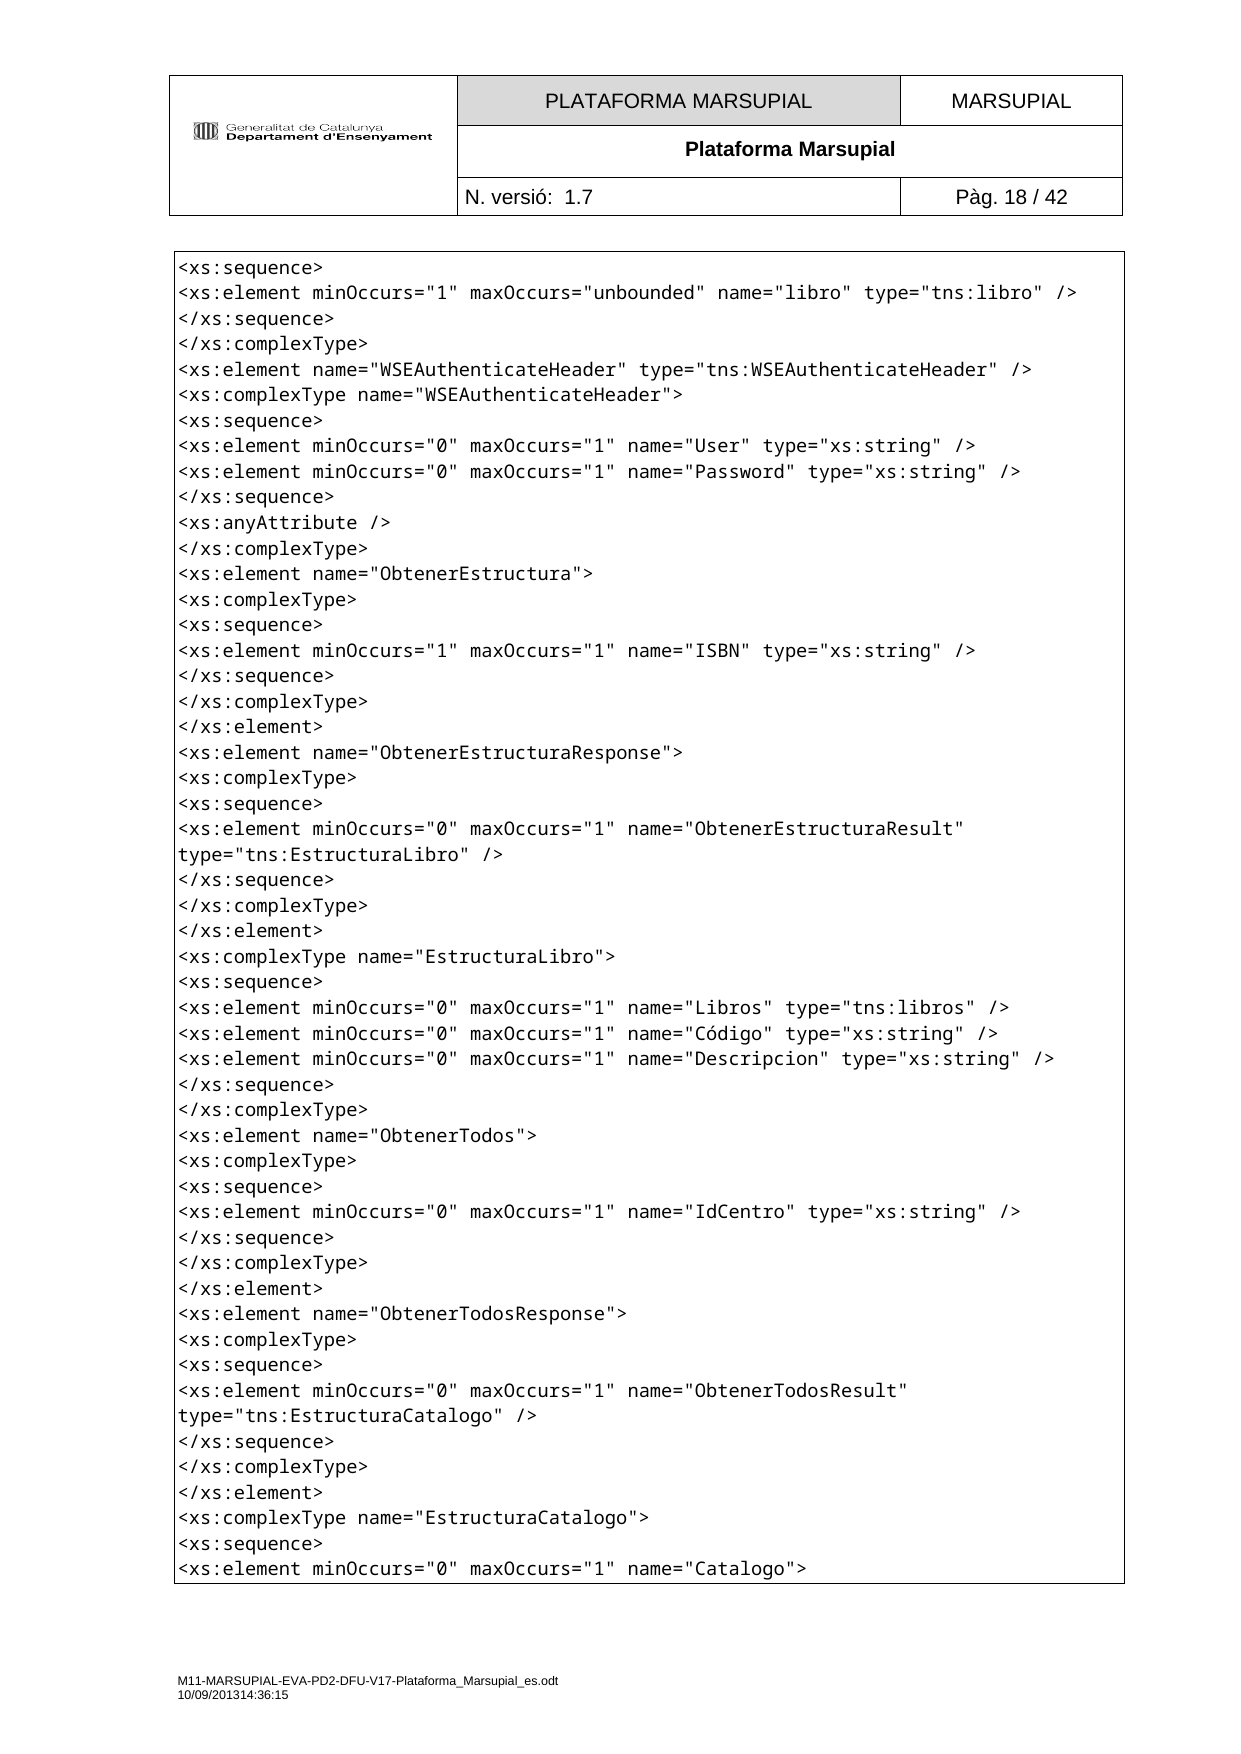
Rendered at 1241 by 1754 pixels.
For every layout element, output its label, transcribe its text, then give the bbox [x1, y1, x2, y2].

text <xs:sequence> [177, 1352, 1122, 1377]
text <xs:complexType> [177, 1147, 1122, 1173]
text </xs:element> [177, 713, 1122, 739]
text </xs:element> [177, 1479, 1122, 1505]
text <xs:complexType name="EstructuraCatalogo"> [177, 1505, 1122, 1530]
text <xs:element minOccurs="0" maxOccurs="1" name="Catalogo"> [175, 1553, 1124, 1583]
text </xs:complexType> [177, 1096, 1122, 1122]
text </xs:sequence> [177, 484, 1122, 509]
text <xs:complexType> [177, 586, 1122, 611]
text <xs:element minOccurs="0" maxOccurs="1" name="IdCentro" type="xs:string" /> [177, 1198, 1122, 1224]
text <xs:anyAttribute /> [177, 509, 1122, 535]
text <xs:element name="ObtenerTodosResponse"> [177, 1301, 1122, 1326]
text <xs:complexType> [177, 764, 1122, 790]
text <xs:sequence> [177, 611, 1122, 637]
text </xs:sequence> [177, 1071, 1122, 1096]
text </xs:complexType> [177, 535, 1122, 560]
text <xs:element minOccurs="1" maxOccurs="1" name="ISBN" type="xs:string" /> [177, 637, 1122, 662]
text <xs:element minOccurs="0" maxOccurs="1" name="Libros" type="tns:libros" /> [177, 994, 1122, 1020]
text </xs:sequence> [177, 1224, 1122, 1249]
text <xs:element minOccurs="0" maxOccurs="1" name="ObtenerEstructuraResult" type="tns:EstructuraLibro" /> [177, 816, 1122, 867]
text <xs:complexType name="WSEAuthenticateHeader"> [177, 382, 1122, 407]
text </xs:element> [177, 918, 1122, 943]
text <xs:element name="WSEAuthenticateHeader" type="tns:WSEAuthenticateHeader" /> [177, 356, 1122, 382]
text </xs:sequence> [177, 867, 1122, 892]
text <xs:sequence> [177, 407, 1122, 433]
text </xs:sequence> [177, 1428, 1122, 1454]
text <xs:sequence> [177, 1173, 1122, 1198]
text </xs:sequence> [177, 305, 1122, 331]
text <xs:element minOccurs="0" maxOccurs="1" name="Descripcion" type="xs:string" /> [177, 1045, 1122, 1071]
text <xs:sequence> [177, 969, 1122, 994]
text <xs:complexType> [177, 1326, 1122, 1352]
text </xs:element> [177, 1275, 1122, 1301]
text <xs:element minOccurs="0" maxOccurs="1" name="Password" type="xs:string" /> [177, 458, 1122, 484]
text <xs:element minOccurs="0" maxOccurs="1" name="User" type="xs:string" /> [177, 433, 1122, 458]
text </xs:complexType> [177, 688, 1122, 713]
text </xs:complexType> [177, 1249, 1122, 1275]
text <xs:sequence> [177, 1530, 1122, 1553]
text <xs:complexType name="EstructuraLibro"> [177, 943, 1122, 969]
text <xs:element minOccurs="0" maxOccurs="1" name="ObtenerTodosResult" type="tns:EstructuraCatalogo" /> [177, 1377, 1122, 1428]
text <xs:element minOccurs="1" maxOccurs="unbounded" name="libro" type="tns:libro" /> [177, 280, 1122, 305]
text <xs:element name="ObtenerEstructuraResponse"> [177, 739, 1122, 764]
text </xs:sequence> [177, 662, 1122, 688]
text <xs:element minOccurs="0" maxOccurs="1" name="Código" type="xs:string" /> [177, 1020, 1122, 1045]
text <xs:sequence> [175, 252, 1124, 280]
text <xs:sequence> [177, 790, 1122, 816]
text <xs:element name="ObtenerEstructura"> [177, 560, 1122, 586]
text </xs:complexType> [177, 892, 1122, 918]
text </xs:complexType> [177, 1454, 1122, 1479]
text </xs:complexType> [177, 331, 1122, 356]
text <xs:element name="ObtenerTodos"> [177, 1122, 1122, 1147]
